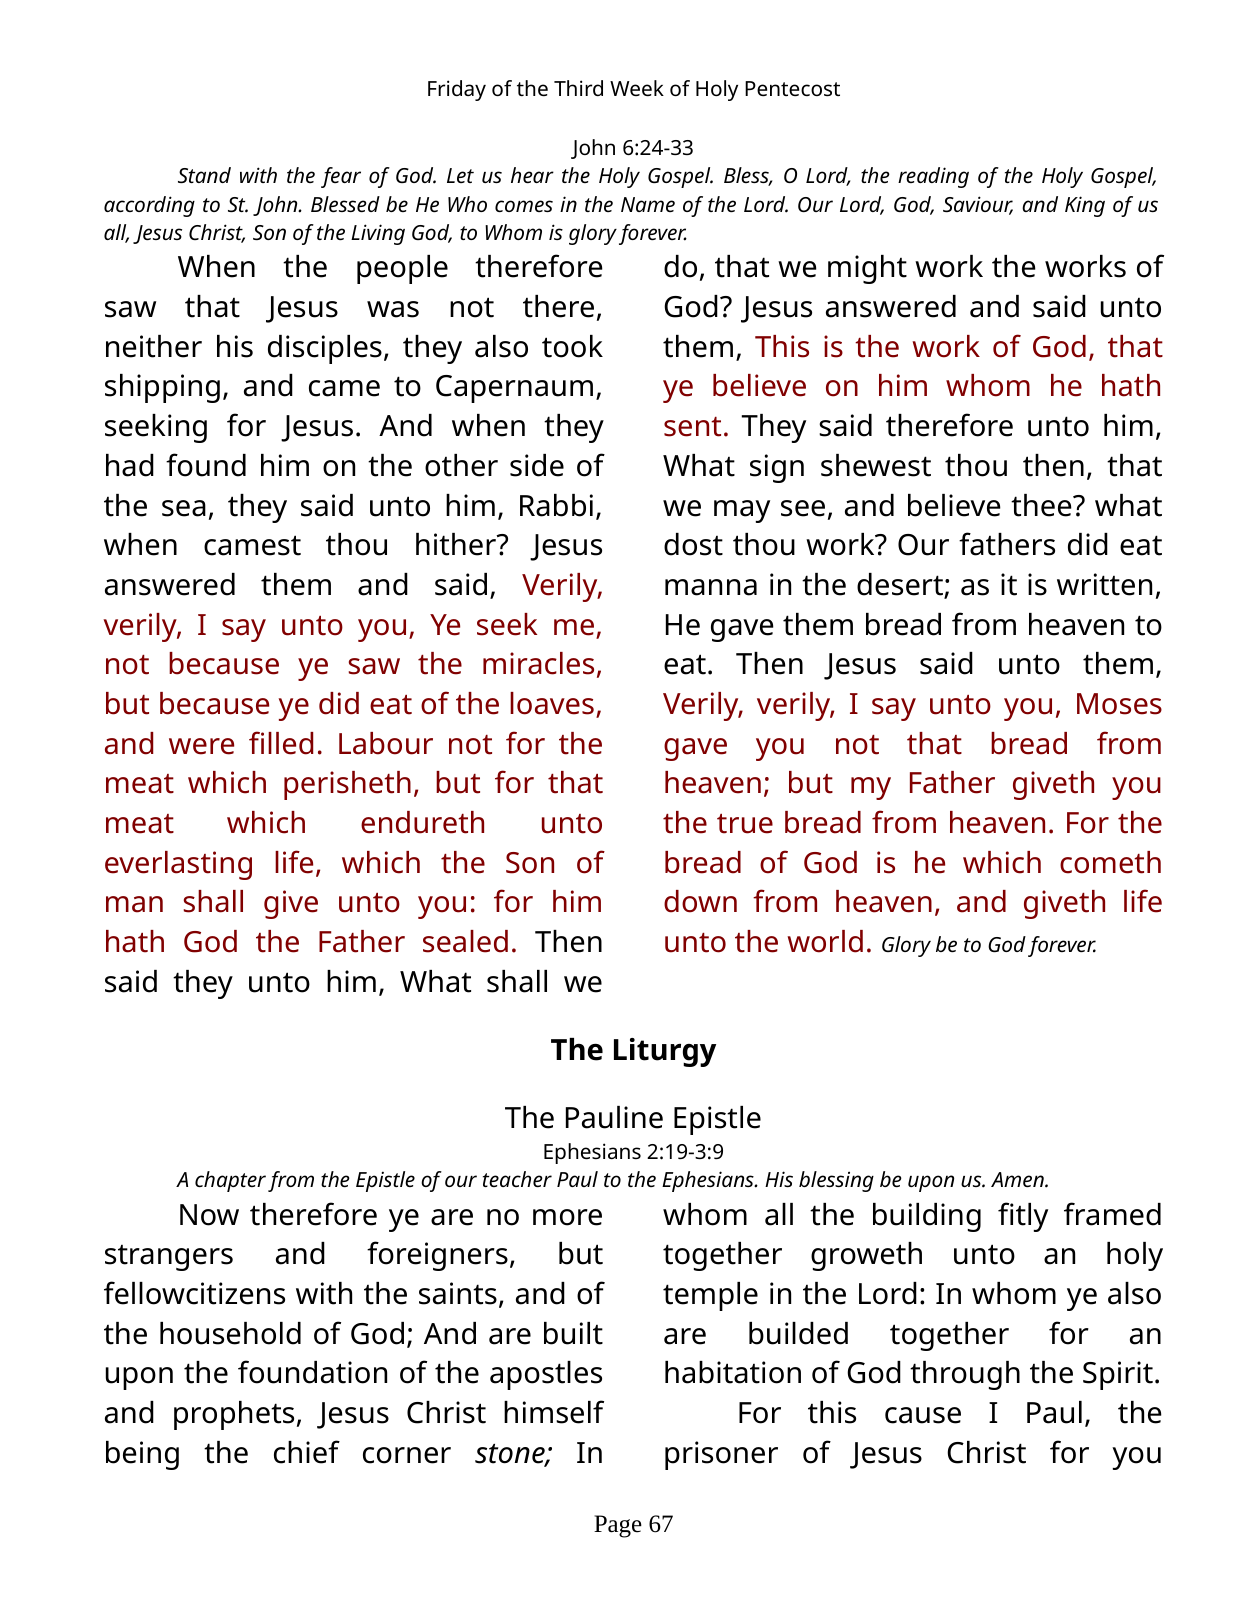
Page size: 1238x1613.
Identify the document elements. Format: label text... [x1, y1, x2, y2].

text When the people therefore saw that Jesus was not there, neither his disciples, they also took shipping, and came to Capernaum, seeking for Jesus. And when they had found him on the other side of the sea, they said unto him, Rabbi, when camest thou hither? Jesus answered them and said, Verily, verily, I say unto you, Ye seek me, not because ye saw the miracles, but because ye did eat of the loaves, and were filled. Labour not for the meat which perisheth, but for that meat which endureth unto everlasting life, which the Son of man shall give unto you: for him hath God the Father sealed. Then said they unto him, What shall we [103, 247, 604, 1001]
text A chapter from the Epistle of our teacher Paul to the Ephesians. His blessing be upon us. Amen. [103, 1165, 1163, 1194]
text Now therefore ye are no more strangers and foreigners, but fellowcitizens with the saints, and of the household of God; And are built upon the foundation of the apostles and prophets, Jesus Christ himself being the chief corner stone; In [103, 1194, 604, 1472]
text The Pauline Epistle [103, 1097, 1163, 1137]
text John 6:24-33 [103, 133, 1163, 161]
text whom all the building fitly framed together groweth unto an holy temple in the Lord: In whom ye also are builded together for an habitation of God through the Spirit. [663, 1194, 1163, 1392]
text Friday of the Third Week of Holy Pentecost [102, 74, 1165, 102]
text do, that we might work the works of God? Jesus answered and said unto them, This is the work of God, that ye believe on him whom he hath sent. They said therefore unto him, What sign shewest thou then, that we may see, and believe thee? what dost thou work? Our fathers did eat manna in the desert; as it is written, He gave them bread from heaven to eat. Then Jesus said unto them, Verily, verily, I say unto you, Moses gave you not that bread from heaven; but my Father giveth you the true bread from heaven. For the bread of God is he which cometh down from heaven, and giveth life unto the world. Glory be to God forever. [663, 247, 1163, 961]
text The Liturgy [103, 1029, 1163, 1069]
text Ephesians 2:19-3:9 [103, 1137, 1163, 1165]
text Stand with the fear of God. Let us hear the Holy Gospel. Bless, O Lord, the reading of the Holy Gospel, according to St. John. Blessed be He Who comes in the Name of the Lord. Our Lord, God, Saviour, and King of us all, Jesus Christ, Son of the Living God, to Whom is glory forever. [103, 161, 1163, 247]
text For this cause I Paul, the prisoner of Jesus Christ for you [663, 1392, 1163, 1472]
